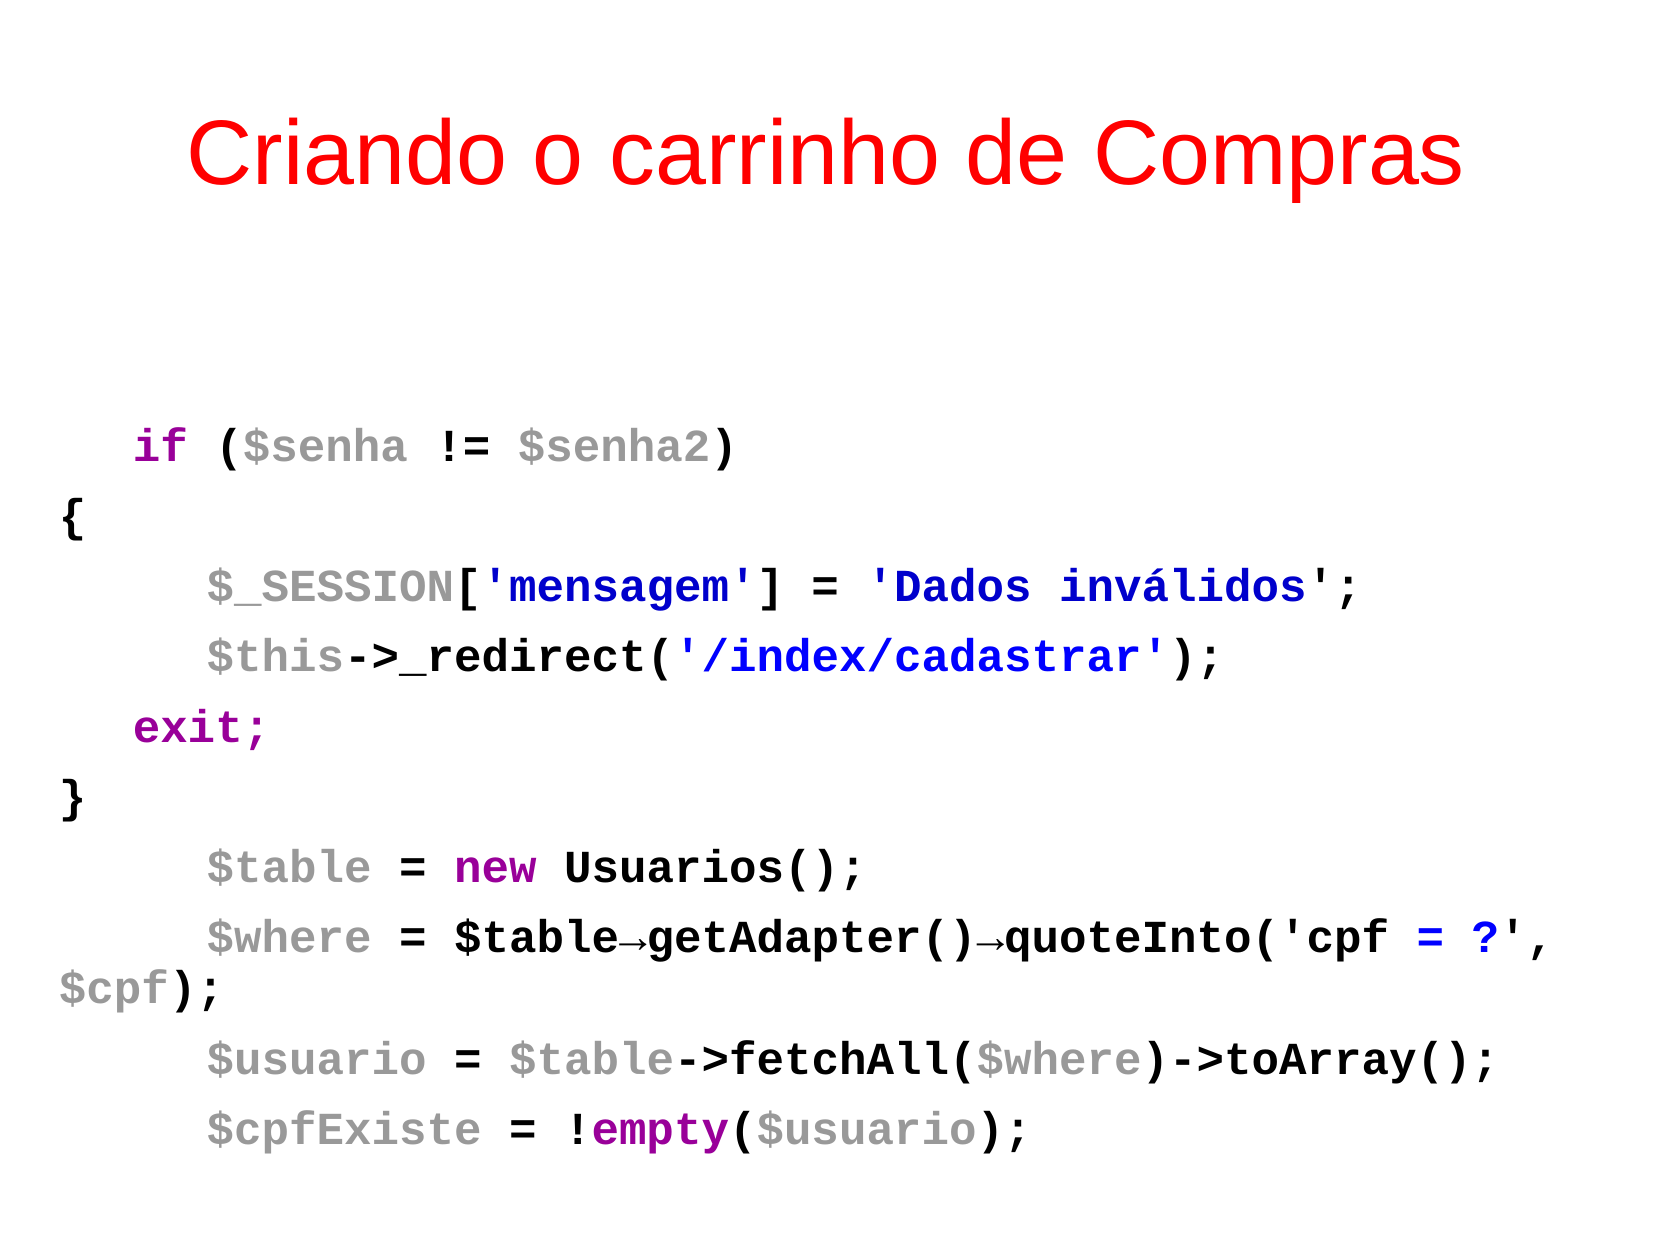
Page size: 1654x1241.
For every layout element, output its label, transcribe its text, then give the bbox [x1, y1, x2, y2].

list if ($senha != $senha2) { $_SESSION['mensagem'] = 'Dados inválidos'; $this->_redirect('/index/cadastrar'); exit; } $table = new Usuarios(); $where = $table→getAdapter()→quoteInto('cpf = ?', $cpf); $usuario = $table->fetchAll($where)->toArray(); $cpfExiste = !empty($usuario); [59, 283, 1607, 1182]
title Criando o carrinho de Compras [82, 49, 1571, 257]
